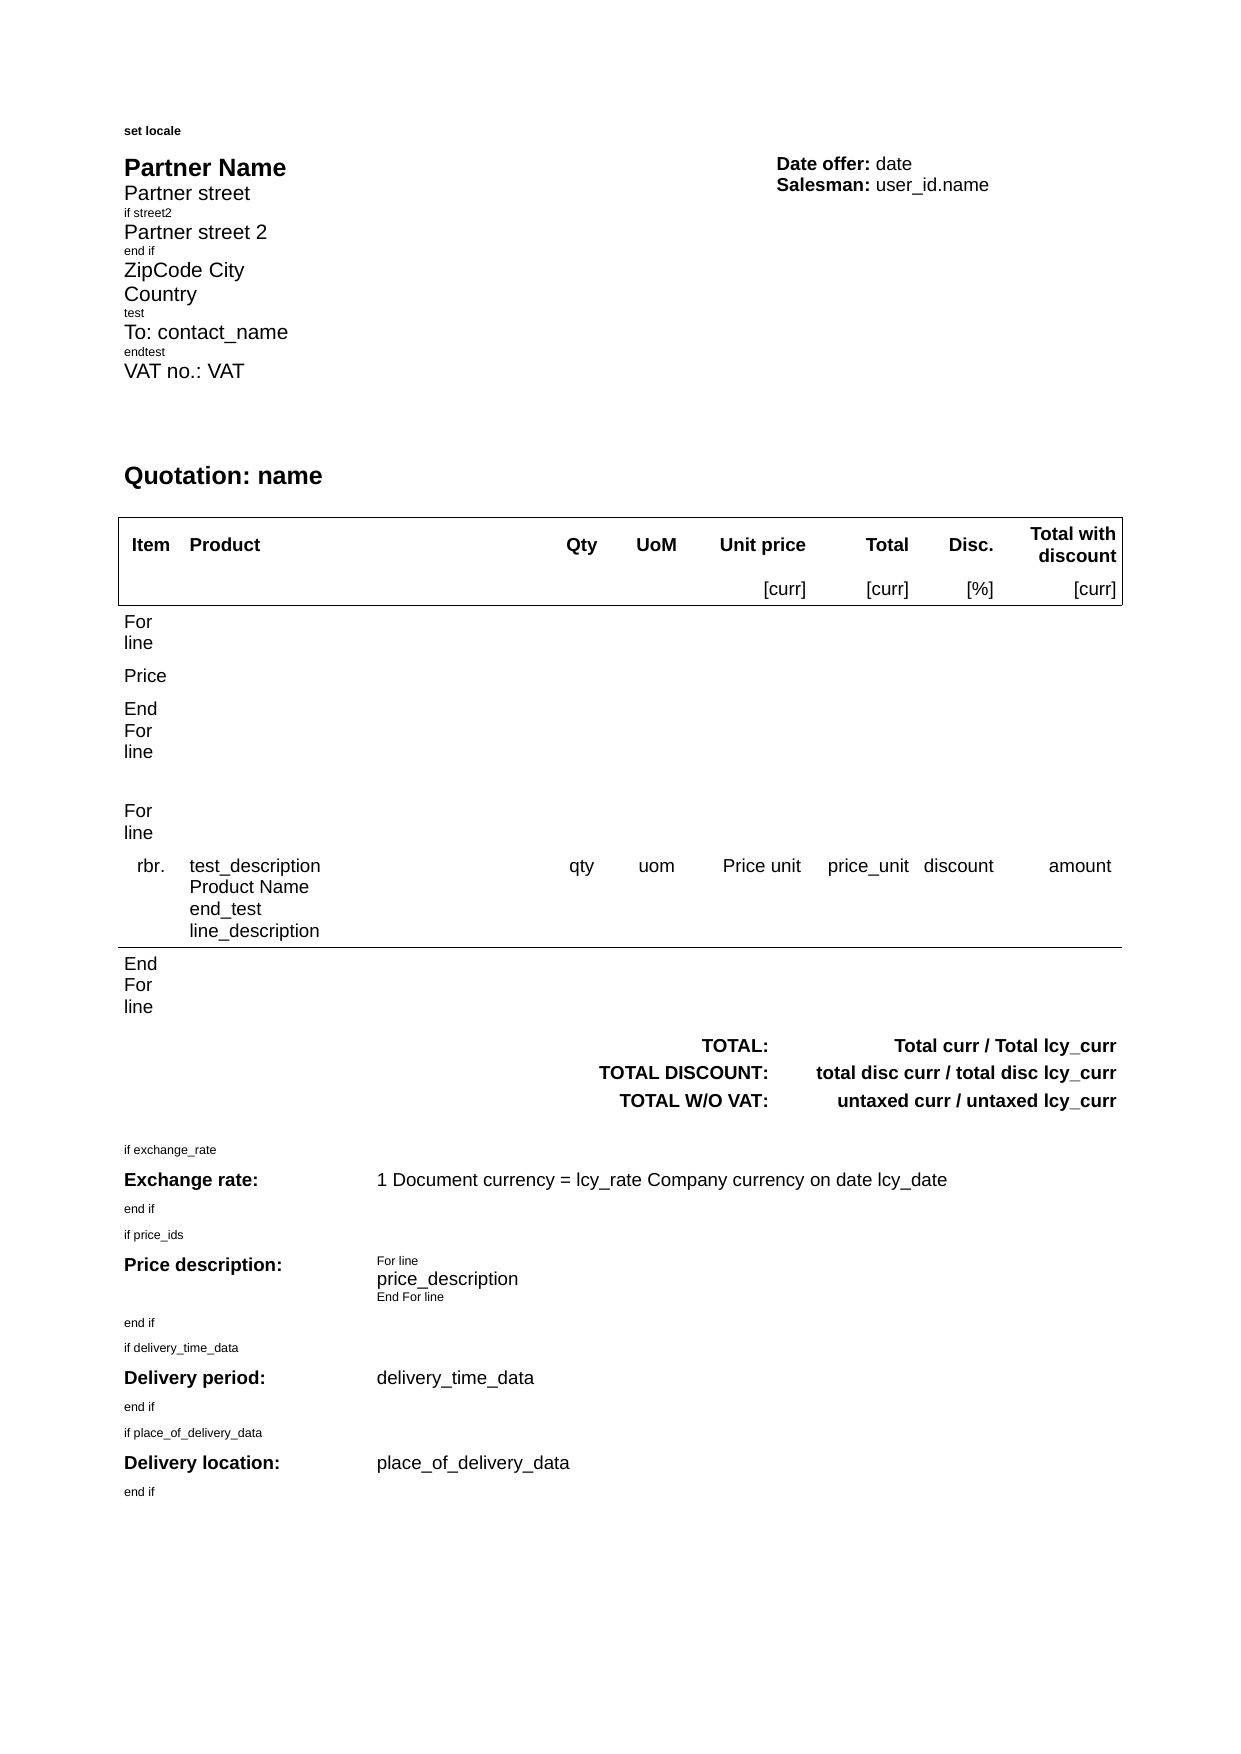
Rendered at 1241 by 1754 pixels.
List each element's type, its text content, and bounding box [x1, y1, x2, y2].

table_header UoM [614, 518, 699, 572]
table_cell [999, 948, 1122, 1023]
table_cell [curr] [812, 572, 915, 605]
table_header Total with discount [999, 518, 1122, 572]
table_cell [999, 693, 1122, 769]
table_cell [614, 948, 699, 1023]
table_cell For line [118, 606, 184, 659]
table_header Quotation: name [118, 455, 1122, 496]
table_cell [812, 606, 915, 659]
table_cell end if [118, 1479, 1122, 1505]
table_cell [%] [915, 572, 999, 605]
table_cell Price description: [118, 1248, 371, 1309]
table_cell [699, 693, 812, 769]
table_cell [699, 948, 812, 1023]
table_cell [699, 795, 812, 849]
table_cell if place_of_delivery_data [118, 1420, 1122, 1446]
table_cell [614, 795, 699, 849]
table_cell [549, 948, 614, 1023]
table_cell [915, 795, 999, 849]
table_cell [812, 693, 915, 769]
table_cell [curr] [699, 572, 812, 605]
table_cell rbr. [118, 849, 184, 947]
table_cell 1 Document currency = lcy_rate Company currency on date lcy_date [371, 1163, 1122, 1196]
table_cell [614, 572, 699, 605]
table_cell Price unit [699, 849, 812, 947]
table_cell [curr] [999, 572, 1122, 605]
table_header Total [812, 518, 915, 572]
table_cell Exchange rate: [118, 1163, 371, 1196]
table_cell [549, 606, 614, 659]
table_cell [915, 606, 999, 659]
table_cell [614, 606, 699, 659]
table_cell place_of_delivery_data [371, 1446, 1122, 1479]
table_header Disc. [915, 518, 999, 572]
table_cell end if [118, 1394, 1122, 1420]
table_cell [812, 795, 915, 849]
table_cell Partner Name Partner street if street2 Partner street 2 end if ZipCode City Country test To: contact_name endtest VAT no.: VAT [118, 147, 771, 388]
table_cell test_description Product Name end_test line_description [184, 849, 549, 947]
table_cell [184, 795, 549, 849]
table_cell Price [118, 660, 1122, 692]
table_cell [119, 572, 184, 605]
table_cell [999, 606, 1122, 659]
table_cell Delivery location: [118, 1446, 371, 1479]
table_header if exchange_rate [118, 1137, 1122, 1163]
table_cell delivery_time_data [371, 1361, 1122, 1394]
table_cell Total curr / Total lcy_curr total disc curr / total disc lcy_curr untaxed curr / untaxed lcy_curr [774, 1023, 1122, 1123]
table_cell uom [614, 849, 699, 947]
table_header Qty [549, 518, 614, 572]
table_cell amount [999, 849, 1122, 947]
table_cell [614, 693, 699, 769]
table_cell price_unit [812, 849, 915, 947]
table_header if delivery_time_data [118, 1335, 1122, 1361]
table_cell [549, 693, 614, 769]
table_cell [812, 948, 915, 1023]
table_cell Date offer: date Salesman: user_id.name [771, 147, 1122, 388]
table_cell For line price_description End For line [371, 1248, 1122, 1309]
table_cell end if [118, 1310, 1122, 1335]
table_header Unit price [699, 518, 812, 572]
table_cell [184, 606, 549, 659]
table_cell For line [118, 795, 184, 849]
table_cell [699, 606, 812, 659]
table_header set locale [118, 118, 1122, 147]
table_header Item [119, 518, 184, 572]
table_cell End For line [118, 693, 184, 769]
table_cell discount [915, 849, 999, 947]
table_cell TOTAL: TOTAL DISCOUNT: TOTAL W/O VAT: [118, 1023, 774, 1123]
table_cell qty [549, 849, 614, 947]
table_cell [118, 769, 1122, 794]
table_cell [549, 795, 614, 849]
table_cell [915, 948, 999, 1023]
table_cell end if [118, 1196, 1122, 1222]
table_cell [184, 948, 549, 1023]
table_cell [184, 572, 549, 605]
table_cell [915, 693, 999, 769]
table_cell [549, 572, 614, 605]
table_cell [999, 795, 1122, 849]
table_cell if price_ids [118, 1222, 1122, 1248]
table_cell End For line [118, 948, 184, 1023]
table_header Product [184, 518, 549, 572]
table_cell Delivery period: [118, 1361, 371, 1394]
table_cell [184, 693, 549, 769]
